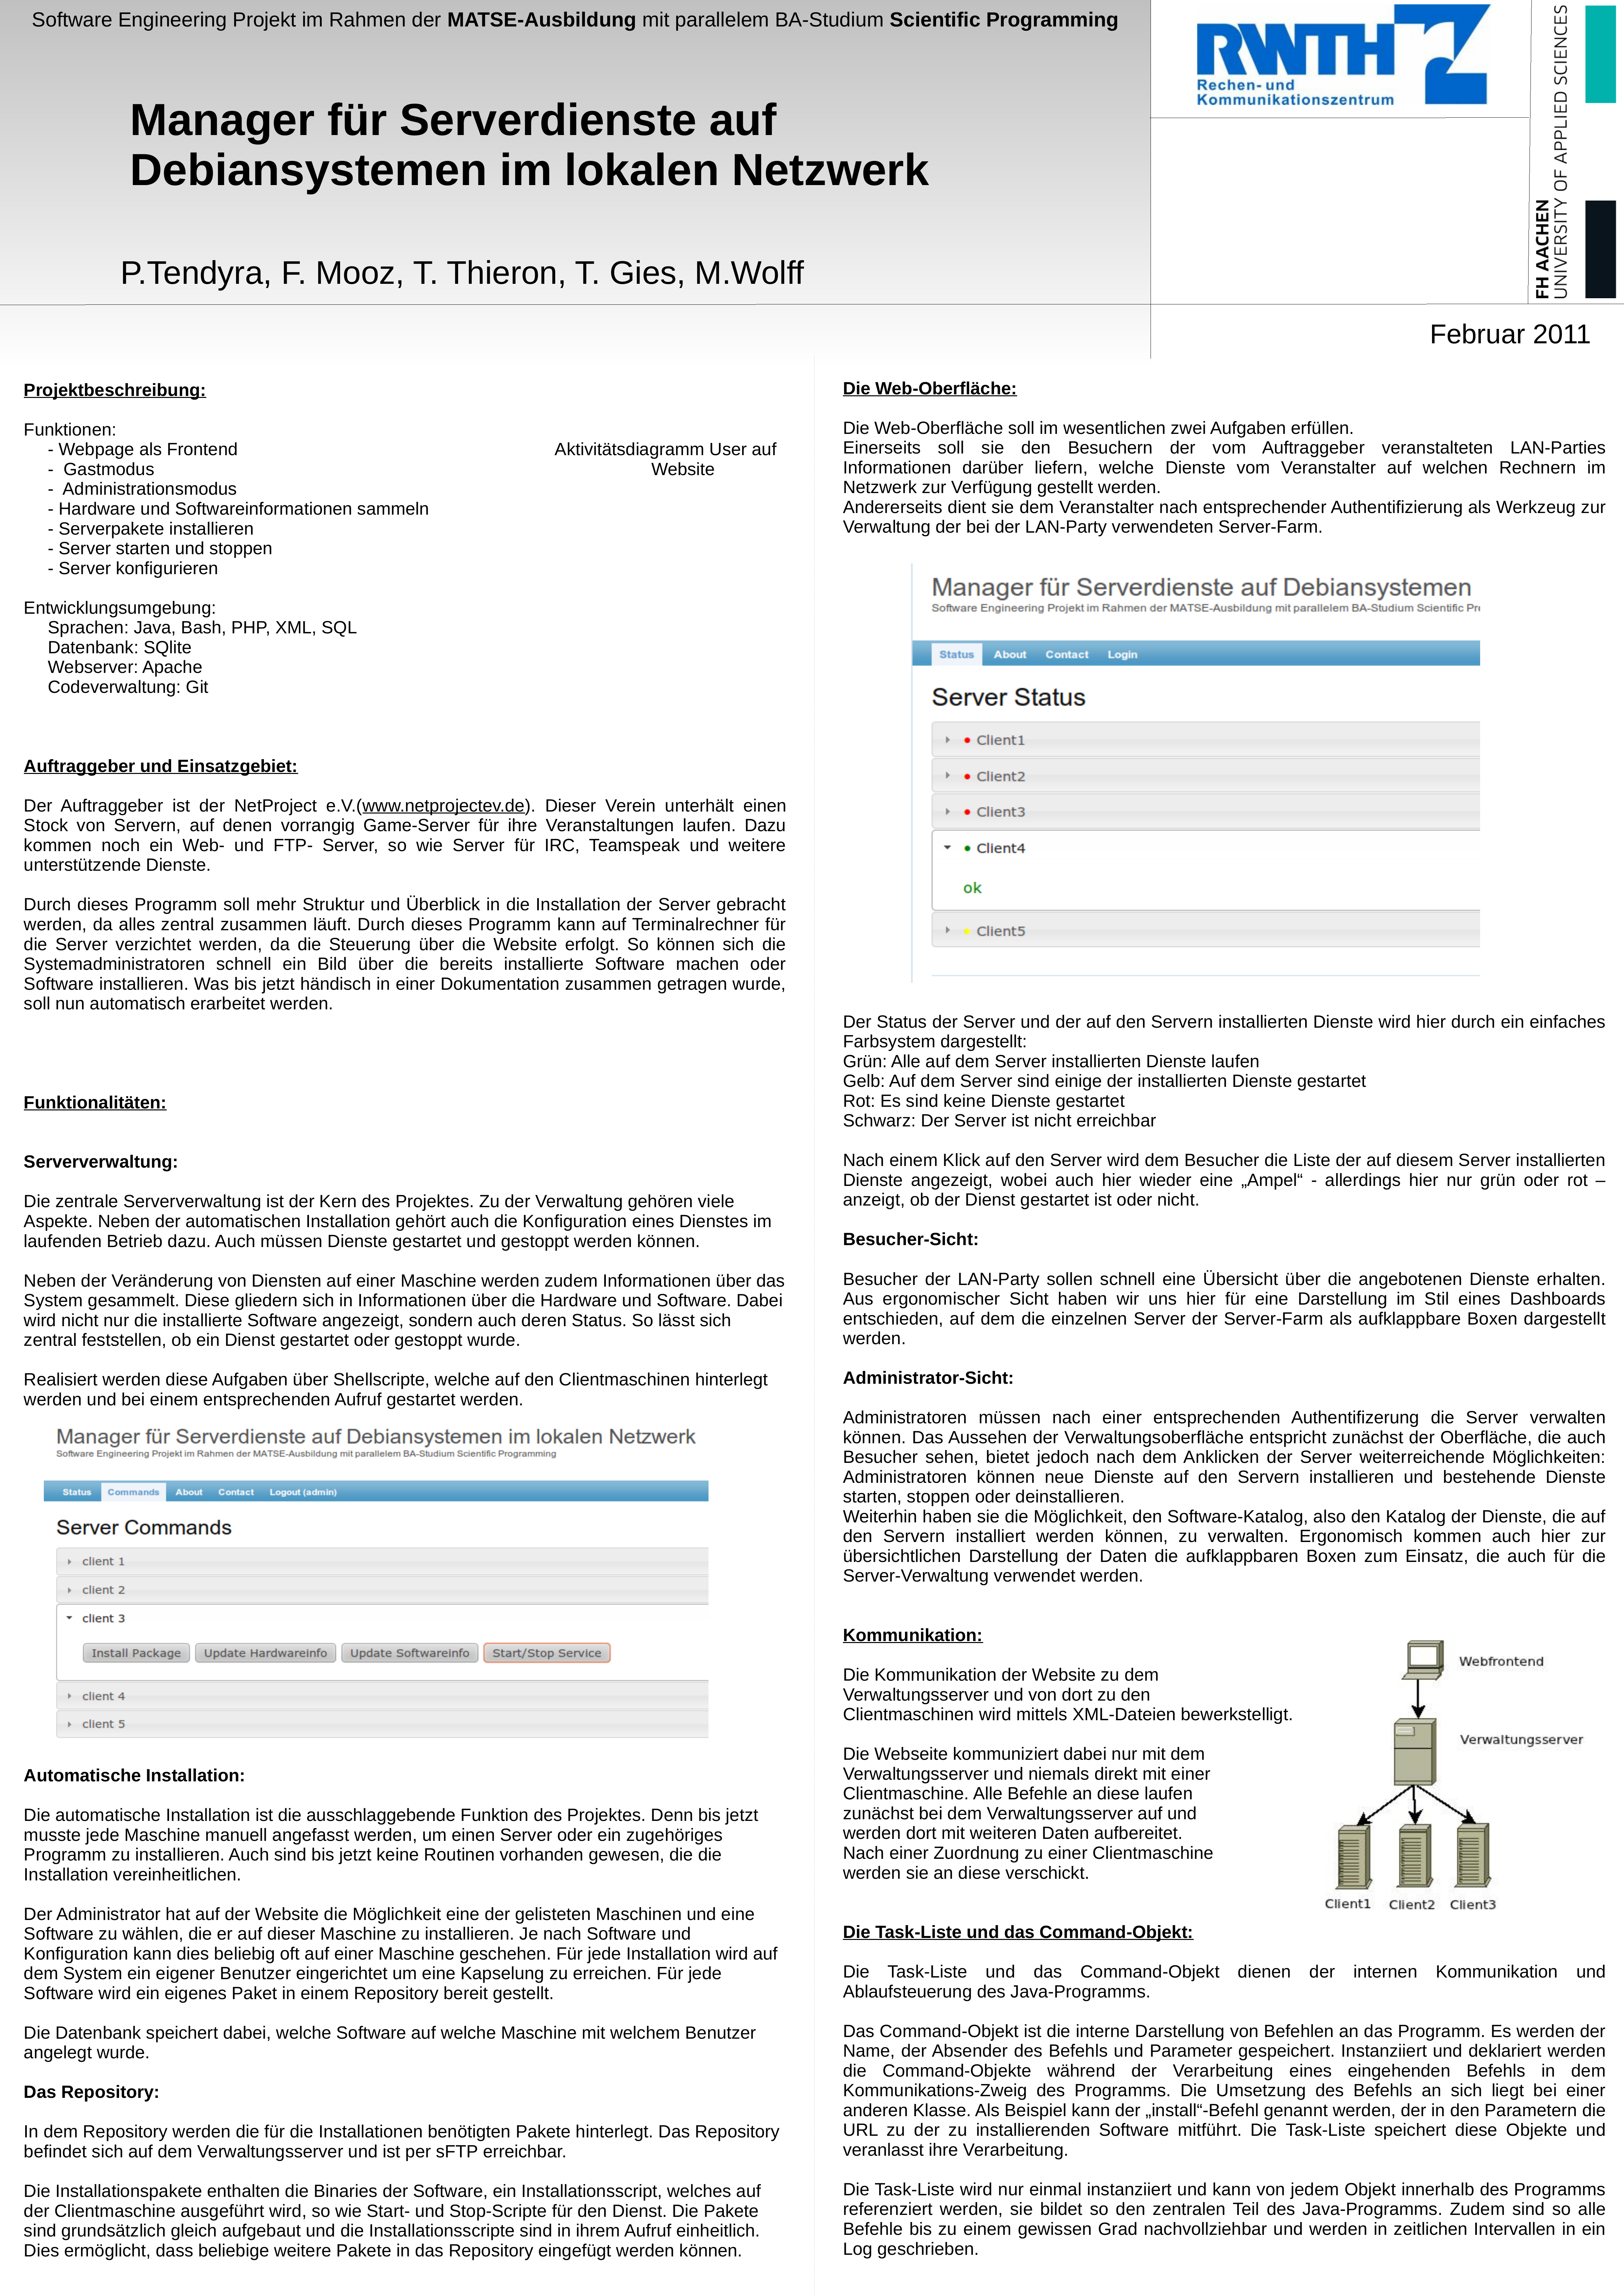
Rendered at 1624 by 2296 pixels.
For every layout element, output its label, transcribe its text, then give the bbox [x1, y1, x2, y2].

text_box Software Engineering Projekt im Rahmen der MATSE-Ausbildung mit parallelem BA-Studium Scientific Programming [27, 6, 1124, 34]
picture [44, 1417, 709, 1740]
text_box P.Tendyra, F. Mooz, T. Thieron, T. Gies, M.Wolff [115, 252, 1076, 294]
picture [911, 563, 1480, 983]
text_box [0, 0, 1151, 368]
text_box Februar 2011 [1425, 317, 1596, 366]
picture [1525, 6, 1616, 298]
text_box Die Web-Oberfläche: Die Web-Oberfläche soll im wesentlichen zwei Aufgaben erfüllen. Einerseits soll sie den Besuchern der vom Auftraggeber veranstalteten LAN-Parties Informationen darüber liefern, welche Dienste vom Veranstalter auf welchen Rechnern im Netzwerk zur Verfügung gestellt werden. Andererseits dient sie dem Veranstalter nach entsprechender Authentifizierung als Werkzeug zur Verwaltung der bei der LAN-Party verwendeten Server-Farm. Der Status der Server und der auf den Servern installierten Dienste wird hier durch ein einfaches Farbsystem dargestellt: Grün: Alle auf dem Server installierten Dienste laufen Gelb: Auf dem Server sind einige der installierten Dienste gestartet Rot: Es sind keine Dienste gestartet Schwarz: Der Server ist nicht erreichbar Nach einem Klick auf den Server wird dem Besucher die Liste der auf diesem Server installierten Dienste angezeigt, wobei auch hier wieder eine „Ampel“ - allerdings hier nur grün oder rot – anzeigt, ob der Dienst gestartet ist oder nicht. Besucher-Sicht: Besucher der LAN-Party sollen schnell eine Übersicht über die angebotenen Dienste erhalten. Aus ergonomischer Sicht haben wir uns hier für eine Darstellung im Stil eines Dashboards entschieden, auf dem die einzelnen Server der Server-Farm als aufklappbare Boxen dargestellt werden. Administrator-Sicht: Administratoren müssen nach einer entsprechenden Authentifizerung die Server verwalten können. Das Aussehen der Verwaltungsoberfläche entspricht zunächst der Oberfläche, die auch Besucher sehen, bietet jedoch nach dem Anklicken der Server weiterreichende Möglichkeiten: Administratoren können neue Dienste auf den Servern installieren und bestehende Dienste starten, stoppen oder deinstallieren. Weiterhin haben sie die Möglichkeit, den Software-Katalog, also den Katalog der Dienste, die auf den Servern installiert werden können, zu verwalten. Ergonomisch kommen auch hier zur übersichtlichen Darstellung der Daten die aufklappbaren Boxen zum Einsatz, die auch für die Server-Verwaltung verwendet werden. Kommunikation: Die Kommunikation der Website zu dem Verwaltungsserver und von dort zu den Clientmaschinen wird mittels XML-Dateien bewerkstelligt. Die Webseite kommuniziert dabei nur mit dem Verwaltungsserver und niemals direkt mit einer Clientmaschine. Alle Befehle an diese laufen zunächst bei dem Verwaltungsserver auf und werden dort mit weiteren Daten aufbereitet. Nach einer Zuordnung zu einer Clientmaschine werden sie an diese verschickt. Die Task-Liste und das Command-Objekt: Die Task-Liste und das Command-Objekt dienen der internen Kommunikation und Ablaufsteuerung des Java-Programms. Das Command-Objekt ist die interne Darstellung von Befehlen an das Programm. Es werden der Name, der Absender des Befehls und Parameter gespeichert. Instanziiert und deklariert werden die Command-Objekte während der Verarbeitung eines eingehenden Befehls in dem Kommunikations-Zweig des Programms. Die Umsetzung des Befehls an sich liegt bei einer anderen Klasse. Als Beispiel kann der „install“-Befehl genannt werden, der in den Parametern die URL zu der zu installierenden Software mitführt. Die Task-Liste speichert diese Objekte und veranlasst ihre Verarbeitung. Die Task-Liste wird nur einmal instanziiert und kann von jedem Objekt innerhalb des Programms referenziert werden, sie bildet so den zentralen Teil des Java-Programms. Zudem sind so alle Befehle bis zu einem gewissen Grad nachvollziehbar und werden in zeitlichen Intervallen in ein Log geschrieben. [838, 376, 1612, 2261]
text_box Manager für Serverdienste auf Debiansystemen im lokalen Netzwerk [125, 92, 1085, 197]
text_box Projektbeschreibung: Funktionen: - Webpage als Frontend Aktivitätsdiagramm User auf - Gastmodus Website - Administrationsmodus - Hardware und Softwareinformationen sammeln - Serverpakete installieren - Server starten und stoppen - Server konfigurieren Entwicklungsumgebung: Sprachen: Java, Bash, PHP, XML, SQL Datenbank: SQlite Webserver: Apache Codeverwaltung: Git Auftraggeber und Einsatzgebiet: Der Auftraggeber ist der NetProject e.V.(www.netprojectev.de). Dieser Verein unterhält einen Stock von Servern, auf denen vorrangig Game-Server für ihre Veranstaltungen laufen. Dazu kommen noch ein Web- und FTP- Server, so wie Server für IRC, Teamspeak und weitere unterstützende Dienste. Durch dieses Programm soll mehr Struktur und Überblick in die Installation der Server gebracht werden, da alles zentral zusammen läuft. Durch dieses Programm kann auf Terminalrechner für die Server verzichtet werden, da die Steuerung über die Website erfolgt. So können sich die Systemadministratoren schnell ein Bild über die bereits installierte Software machen oder Software installieren. Was bis jetzt händisch in einer Dokumentation zusammen getragen wurde, soll nun automatisch erarbeitet werden. Funktionalitäten: Serververwaltung: Die zentrale Serververwaltung ist der Kern des Projektes. Zu der Verwaltung gehören viele Aspekte. Neben der automatischen Installation gehört auch die Konfiguration eines Dienstes im laufenden Betrieb dazu. Auch müssen Dienste gestartet und gestoppt werden können. Neben der Veränderung von Diensten auf einer Maschine werden zudem Informationen über das System gesammelt. Diese gliedern sich in Informationen über die Hardware und Software. Dabei wird nicht nur die installierte Software angezeigt, sondern auch deren Status. So lässt sich zentral feststellen, ob ein Dienst gestartet oder gestoppt wurde. Realisiert werden diese Aufgaben über Shellscripte, welche auf den Clientmaschinen hinterlegt werden und bei einem entsprechenden Aufruf gestartet werden. Automatische Installation: Die automatische Installation ist die ausschlaggebende Funktion des Projektes. Denn bis jetzt musste jede Maschine manuell angefasst werden, um einen Server oder ein zugehöriges Programm zu installieren. Auch sind bis jetzt keine Routinen vorhanden gewesen, die die Installation vereinheitlichen. Der Administrator hat auf der Website die Möglichkeit eine der gelisteten Maschinen und eine Software zu wählen, die er auf dieser Maschine zu installieren. Je nach Software und Konfiguration kann dies beliebig oft auf einer Maschine geschehen. Für jede Installation wird auf dem System ein eigener Benutzer eingerichtet um eine Kapselung zu erreichen. Für jede Software wird ein eigenes Paket in einem Repository bereit gestellt. Die Datenbank speichert dabei, welche Software auf welche Maschine mit welchem Benutzer angelegt wurde. Das Repository: In dem Repository werden die für die Installationen benötigten Pakete hinterlegt. Das Repository befindet sich auf dem Verwaltungsserver und ist per sFTP erreichbar. Die Installationspakete enthalten die Binaries der Software, ein Installationsscript, welches auf der Clientmaschine ausgeführt wird, so wie Start- und Stop-Scripte für den Dienst. Die Pakete sind grundsätzlich gleich aufgebaut und die Installationsscripte sind in ihrem Aufruf einheitlich. Dies ermöglicht, dass beliebige weitere Pakete in das Repository eingefügt werden können. [19, 377, 793, 2263]
picture [1197, 4, 1491, 105]
